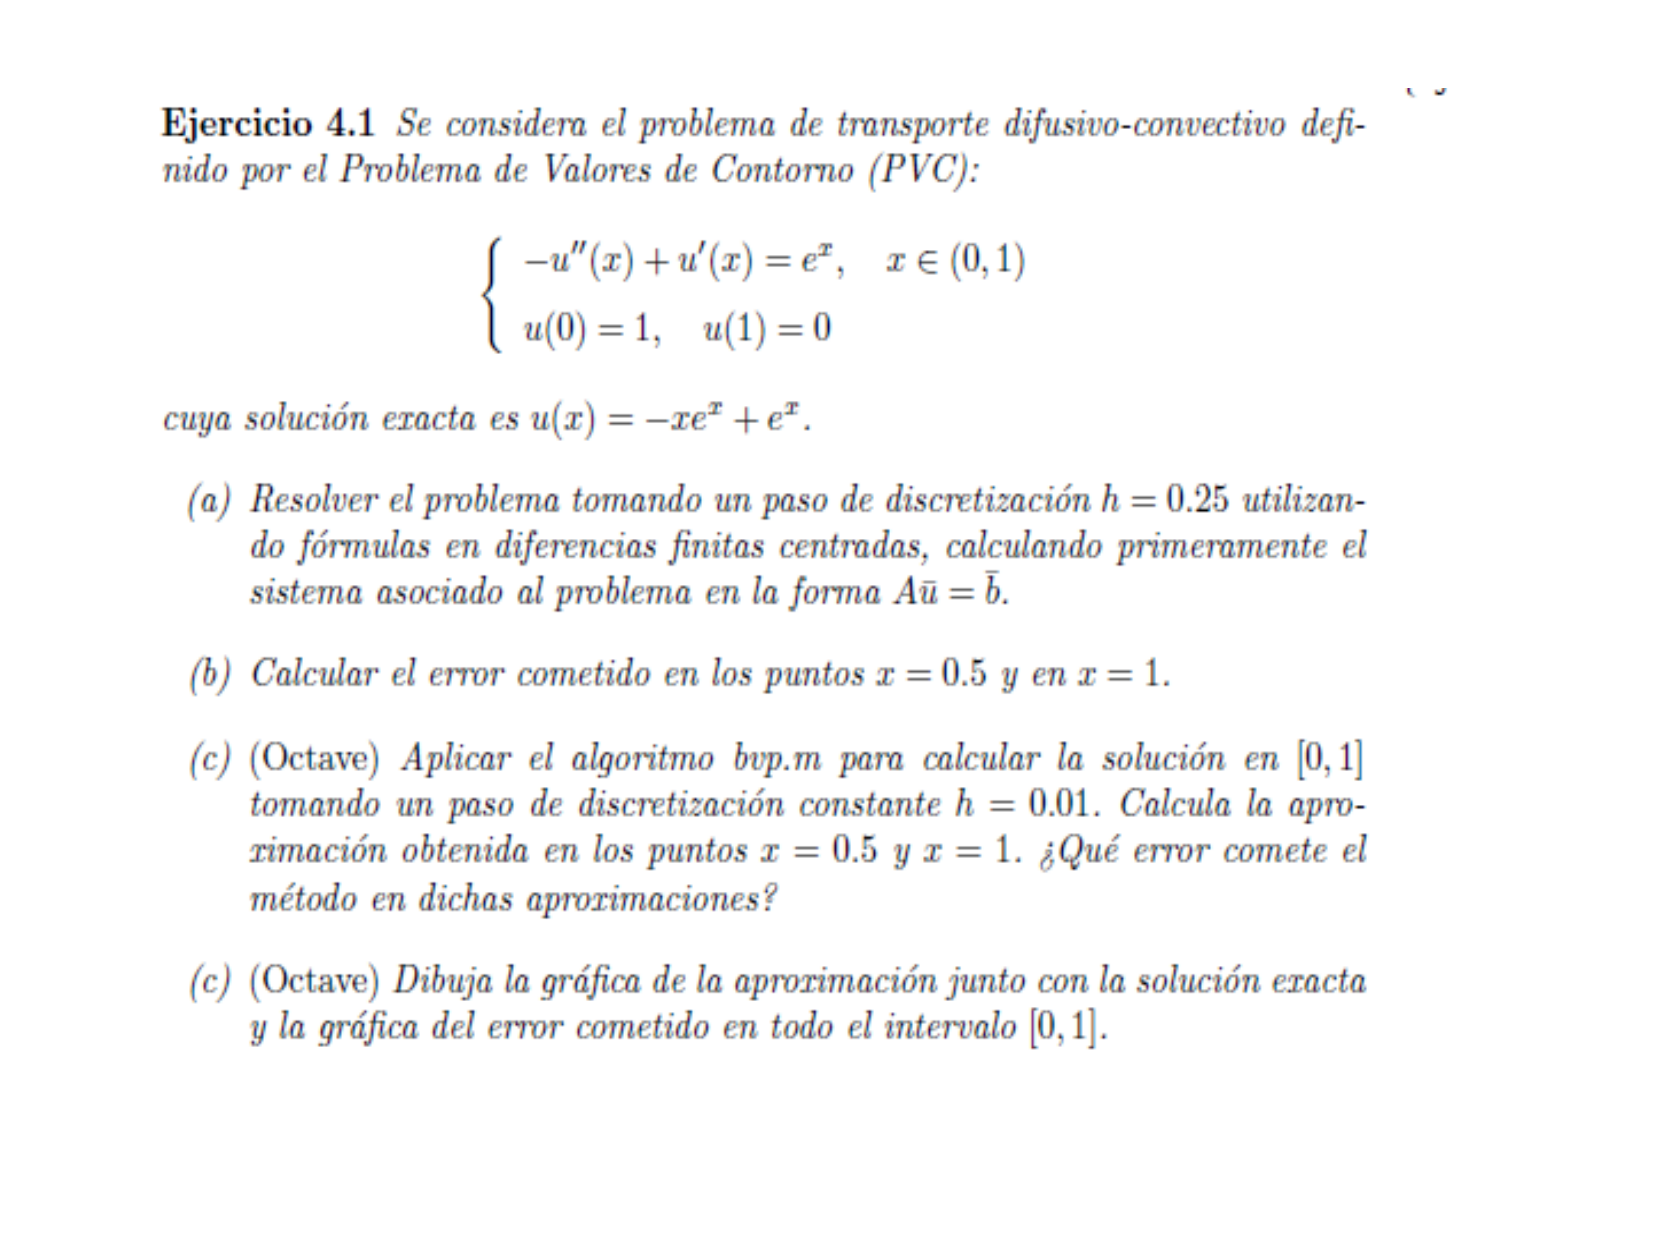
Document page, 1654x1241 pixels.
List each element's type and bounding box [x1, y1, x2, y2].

picture [147, 88, 1477, 1093]
